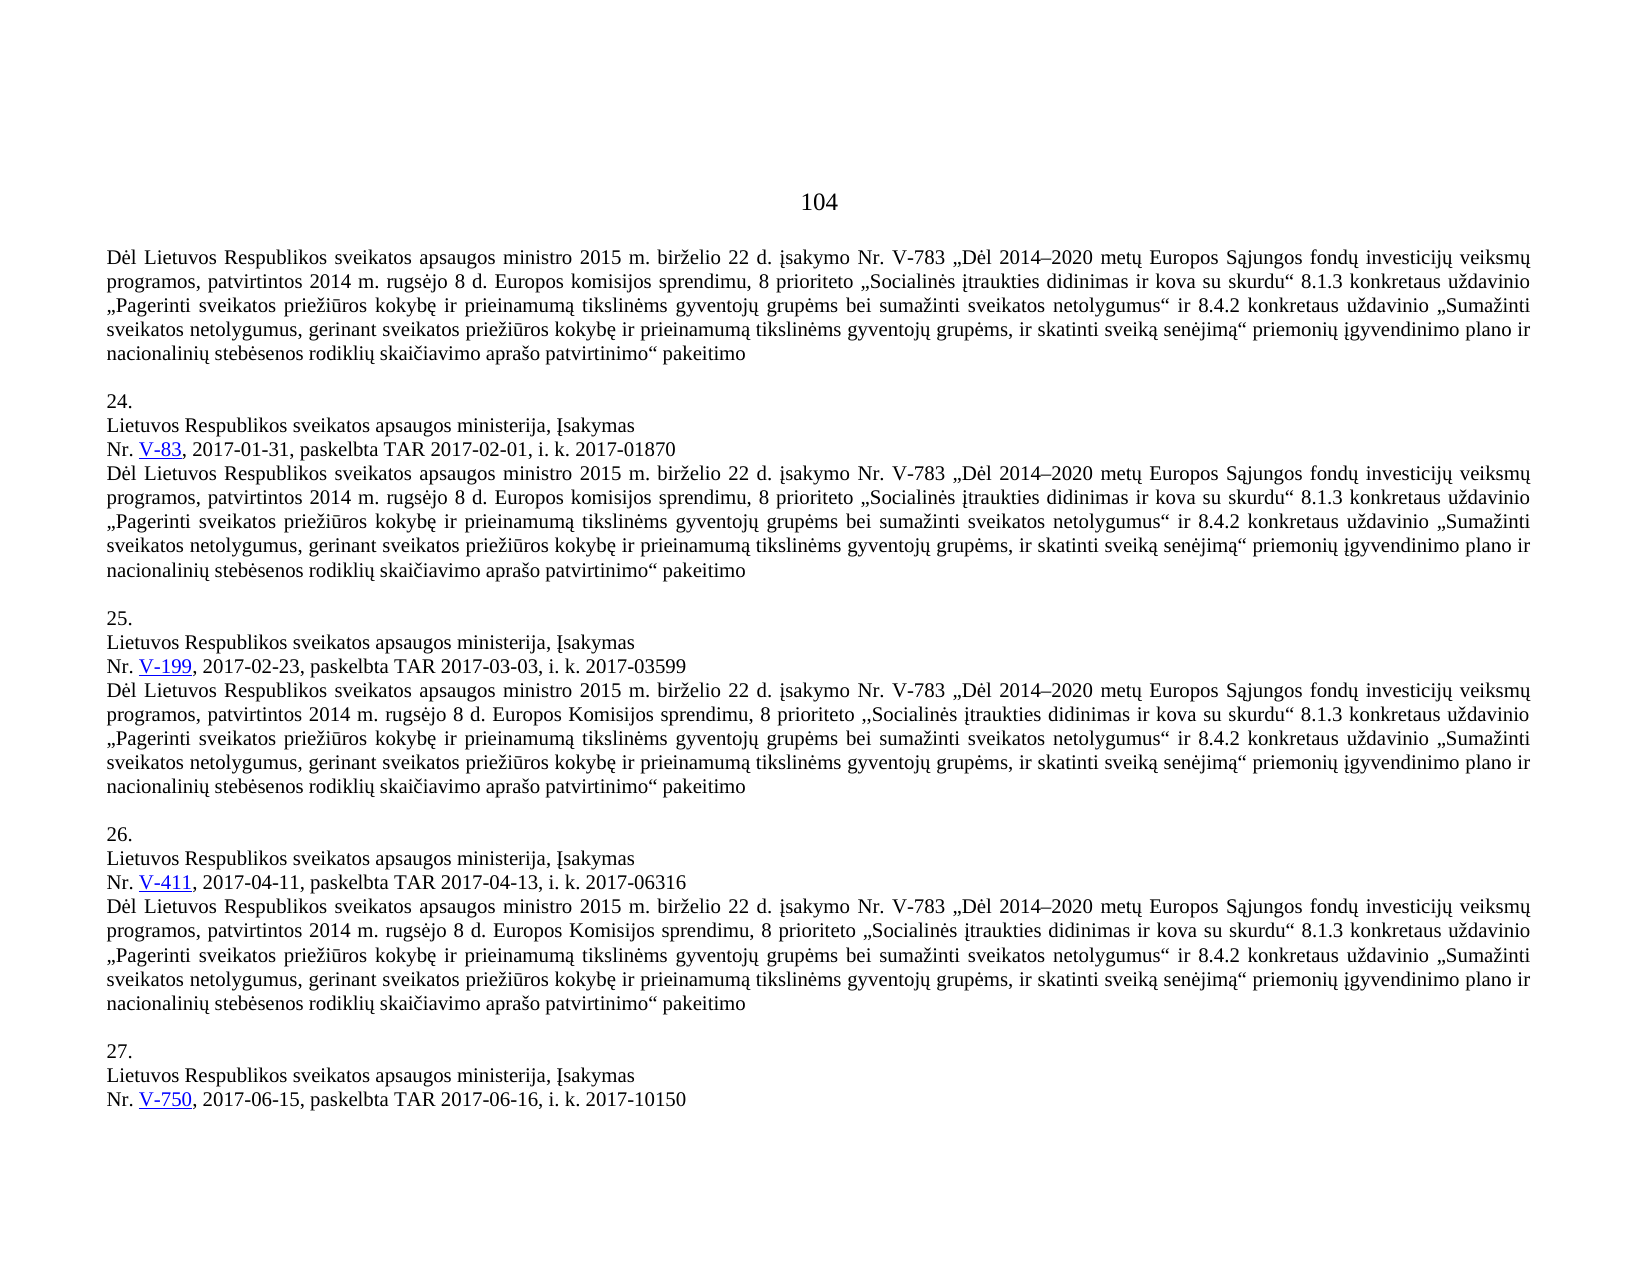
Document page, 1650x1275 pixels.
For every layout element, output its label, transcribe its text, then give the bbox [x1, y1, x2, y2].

text Lietuvos Respublikos sveikatos apsaugos ministerija, Įsakymas [106, 1063, 1532, 1087]
text 25. [106, 606, 1532, 630]
text 24. [106, 389, 1532, 413]
text Dėl Lietuvos Respublikos sveikatos apsaugos ministro 2015 m. birželio 22 d. įsakymo Nr. V-783 „Dėl 2014–2020 metų Europos Sąjungos fondų investicijų veiksmų programos, patvirtintos 2014 m. rugsėjo 8 d. Europos komisijos sprendimu, 8 prioriteto „Socialinės įtraukties didinimas ir kova su skurdu“ 8.1.3 konkretaus uždavinio „Pagerinti sveikatos priežiūros kokybę ir prieinamumą tikslinėms gyventojų grupėms bei sumažinti sveikatos netolygumus“ ir 8.4.2 konkretaus uždavinio „Sumažinti sveikatos netolygumus, gerinant sveikatos priežiūros kokybę ir prieinamumą tikslinėms gyventojų grupėms, ir skatinti sveiką senėjimą“ priemonių įgyvendinimo plano ir nacionalinių stebėsenos rodiklių skaičiavimo aprašo patvirtinimo“ pakeitimo [106, 245, 1532, 365]
text Nr. V-199, 2017-02-23, paskelbta TAR 2017-03-03, i. k. 2017-03599 [106, 654, 1532, 678]
text Dėl Lietuvos Respublikos sveikatos apsaugos ministro 2015 m. birželio 22 d. įsakymo Nr. V-783 „Dėl 2014–2020 metų Europos Sąjungos fondų investicijų veiksmų programos, patvirtintos 2014 m. rugsėjo 8 d. Europos komisijos sprendimu, 8 prioriteto „Socialinės įtraukties didinimas ir kova su skurdu“ 8.1.3 konkretaus uždavinio „Pagerinti sveikatos priežiūros kokybę ir prieinamumą tikslinėms gyventojų grupėms bei sumažinti sveikatos netolygumus“ ir 8.4.2 konkretaus uždavinio „Sumažinti sveikatos netolygumus, gerinant sveikatos priežiūros kokybę ir prieinamumą tikslinėms gyventojų grupėms, ir skatinti sveiką senėjimą“ priemonių įgyvendinimo plano ir nacionalinių stebėsenos rodiklių skaičiavimo aprašo patvirtinimo“ pakeitimo [106, 461, 1532, 582]
text Lietuvos Respublikos sveikatos apsaugos ministerija, Įsakymas [106, 413, 1532, 437]
text Nr. V-411, 2017-04-11, paskelbta TAR 2017-04-13, i. k. 2017-06316 [106, 870, 1532, 894]
text 26. [106, 822, 1532, 846]
text Lietuvos Respublikos sveikatos apsaugos ministerija, Įsakymas [106, 846, 1532, 870]
text 27. [106, 1039, 1532, 1063]
text Lietuvos Respublikos sveikatos apsaugos ministerija, Įsakymas [106, 630, 1532, 654]
text Dėl Lietuvos Respublikos sveikatos apsaugos ministro 2015 m. birželio 22 d. įsakymo Nr. V-783 „Dėl 2014–2020 metų Europos Sąjungos fondų investicijų veiksmų programos, patvirtintos 2014 m. rugsėjo 8 d. Europos Komisijos sprendimu, 8 prioriteto ,,Socialinės įtraukties didinimas ir kova su skurdu“ 8.1.3 konkretaus uždavinio „Pagerinti sveikatos priežiūros kokybę ir prieinamumą tikslinėms gyventojų grupėms bei sumažinti sveikatos netolygumus“ ir 8.4.2 konkretaus uždavinio „Sumažinti sveikatos netolygumus, gerinant sveikatos priežiūros kokybę ir prieinamumą tikslinėms gyventojų grupėms, ir skatinti sveiką senėjimą“ priemonių įgyvendinimo plano ir nacionalinių stebėsenos rodiklių skaičiavimo aprašo patvirtinimo“ pakeitimo [106, 678, 1532, 798]
text Nr. V-750, 2017-06-15, paskelbta TAR 2017-06-16, i. k. 2017-10150 [106, 1087, 1532, 1111]
text Nr. V-83, 2017-01-31, paskelbta TAR 2017-02-01, i. k. 2017-01870 [106, 437, 1532, 461]
text Dėl Lietuvos Respublikos sveikatos apsaugos ministro 2015 m. birželio 22 d. įsakymo Nr. V-783 „Dėl 2014–2020 metų Europos Sąjungos fondų investicijų veiksmų programos, patvirtintos 2014 m. rugsėjo 8 d. Europos Komisijos sprendimu, 8 prioriteto „Socialinės įtraukties didinimas ir kova su skurdu“ 8.1.3 konkretaus uždavinio „Pagerinti sveikatos priežiūros kokybę ir prieinamumą tikslinėms gyventojų grupėms bei sumažinti sveikatos netolygumus“ ir 8.4.2 konkretaus uždavinio „Sumažinti sveikatos netolygumus, gerinant sveikatos priežiūros kokybę ir prieinamumą tikslinėms gyventojų grupėms, ir skatinti sveiką senėjimą“ priemonių įgyvendinimo plano ir nacionalinių stebėsenos rodiklių skaičiavimo aprašo patvirtinimo“ pakeitimo [106, 894, 1532, 1015]
